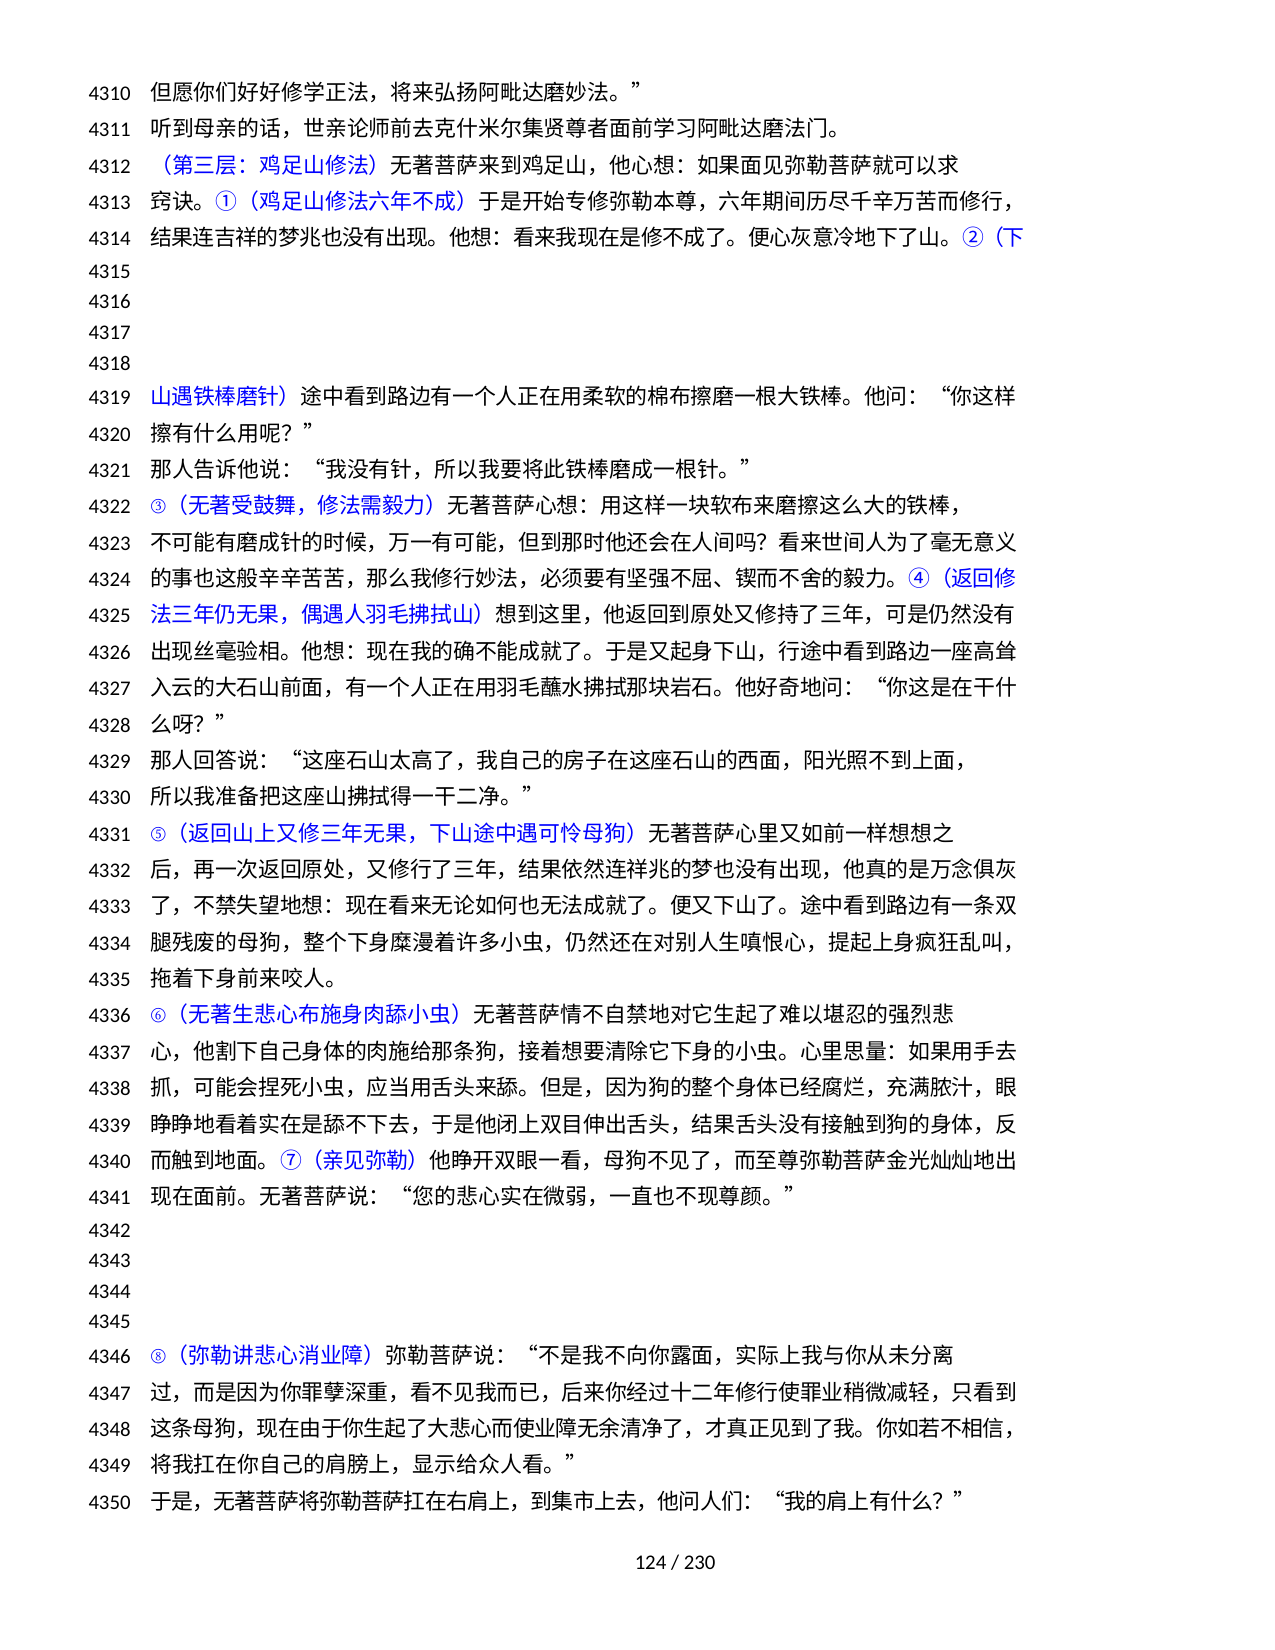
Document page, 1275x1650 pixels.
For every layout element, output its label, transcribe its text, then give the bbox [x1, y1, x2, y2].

text 出现丝毫验相。他想：现在我的确不能成就了。于是又起身下山，行途中看到路边一座高耸 [150, 634, 1200, 666]
text ③（无著受鼓舞，修法需毅力）无著菩萨心想：用这样一块软布来磨擦这么大的铁棒， [150, 488, 1200, 520]
text ⑥（无著生悲心布施身肉舔小虫）无著菩萨情不自禁地对它生起了难以堪忍的强烈悲 [150, 997, 1200, 1029]
text 拖着下身前来咬人。 [150, 961, 1200, 993]
text 窍诀。①（鸡足山修法六年不成）于是开始专修弥勒本尊，六年期间历尽千辛万苦而修行， [150, 184, 1200, 216]
text 睁睁地看着实在是舔不下去，于是他闭上双目伸出舌头，结果舌头没有接触到狗的身体，反 [150, 1107, 1200, 1138]
text 心，他割下自己身体的肉施给那条狗，接着想要清除它下身的小虫。心里思量：如果用手去 [150, 1034, 1200, 1066]
text 腿残废的母狗，整个下身糜漫着许多小虫，仍然还在对别人生嗔恨心，提起上身疯狂乱叫， [150, 925, 1200, 956]
text 所以我准备把这座山拂拭得一干二净。” [150, 779, 1200, 811]
text 过，而是因为你罪孽深重，看不见我而已，后来你经过十二年修行使罪业稍微减轻，只看到 [150, 1375, 1200, 1406]
text 结果连吉祥的梦兆也没有出现。他想：看来我现在是修不成了。便心灰意冷地下了山。②（下 [150, 220, 1200, 252]
text 那人告诉他说：“我没有针，所以我要将此铁棒磨成一根针。” [150, 452, 1200, 484]
text 抓，可能会捏死小虫，应当用舌头来舔。但是，因为狗的整个身体已经腐烂，充满脓汁，眼 [150, 1070, 1200, 1102]
text 但愿你们好好修学正法，将来弘扬阿毗达磨妙法。” [150, 75, 1200, 107]
text （第三层：鸡足山修法）无著菩萨来到鸡足山，他心想：如果面见弥勒菩萨就可以求 [150, 148, 1200, 179]
text ⑧（弥勒讲悲心消业障）弥勒菩萨说：“不是我不向你露面，实际上我与你从未分离 [150, 1338, 1200, 1370]
text 的事也这般辛辛苦苦，那么我修行妙法，必须要有坚强不屈、锲而不舍的毅力。④（返回修 [150, 561, 1200, 593]
text 于是，无著菩萨将弥勒菩萨扛在右肩上，到集市上去，他问人们：“我的肩上有什么？” [150, 1484, 1200, 1515]
text 将我扛在你自己的肩膀上，显示给众人看。” [150, 1447, 1200, 1479]
text 后，再一次返回原处，又修行了三年，结果依然连祥兆的梦也没有出现，他真的是万念俱灰 [150, 852, 1200, 884]
text 那人回答说：“这座石山太高了，我自己的房子在这座石山的西面，阳光照不到上面， [150, 743, 1200, 774]
text 了，不禁失望地想：现在看来无论如何也无法成就了。便又下山了。途中看到路边有一条双 [150, 888, 1200, 920]
text 法三年仍无果，偶遇人羽毛拂拭山）想到这里，他返回到原处又修持了三年，可是仍然没有 [150, 597, 1200, 629]
text 山遇铁棒磨针）途中看到路边有一个人正在用柔软的棉布擦磨一根大铁棒。他问：“你这样 [150, 379, 1200, 411]
text 入云的大石山前面，有一个人正在用羽毛蘸水拂拭那块岩石。他好奇地问：“你这是在干什 [150, 670, 1200, 702]
text 么呀？” [150, 707, 1200, 738]
text ⑤（返回山上又修三年无果，下山途中遇可怜母狗）无著菩萨心里又如前一样想想之 [150, 816, 1200, 847]
text 这条母狗，现在由于你生起了大悲心而使业障无余清净了，才真正见到了我。你如若不相信， [150, 1411, 1200, 1443]
text 不可能有磨成针的时候，万一有可能，但到那时他还会在人间吗？看来世间人为了毫无意义 [150, 525, 1200, 556]
text 擦有什么用呢？” [150, 416, 1200, 447]
text 而触到地面。⑦（亲见弥勒）他睁开双眼一看，母狗不见了，而至尊弥勒菩萨金光灿灿地出 [150, 1143, 1200, 1175]
text 听到母亲的话，世亲论师前去克什米尔集贤尊者面前学习阿毗达磨法门。 [150, 111, 1200, 143]
text 现在面前。无著菩萨说：“您的悲心实在微弱，一直也不现尊颜。” [150, 1179, 1200, 1211]
